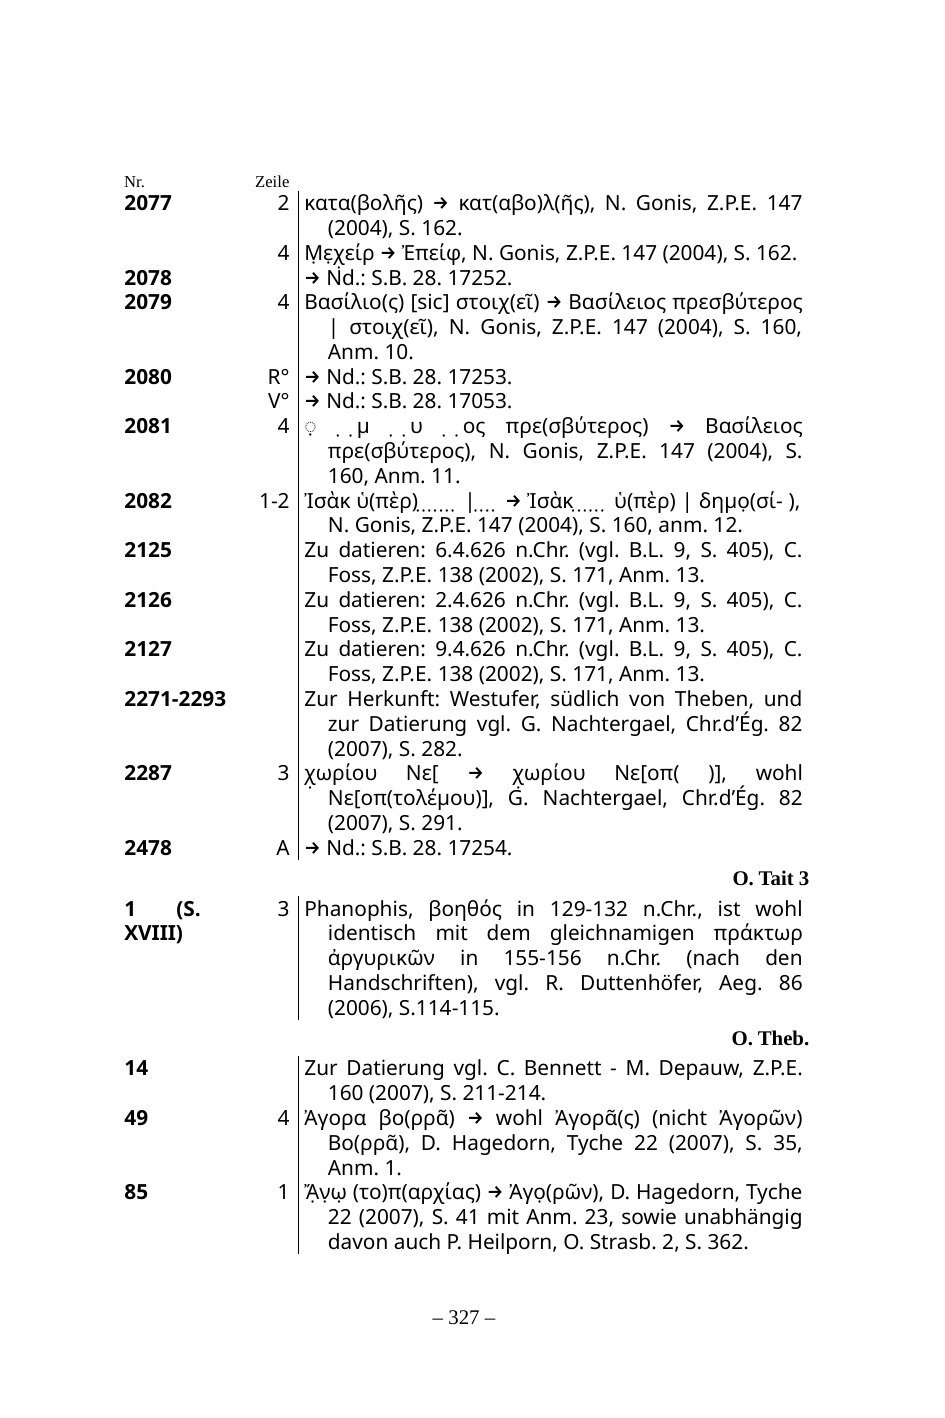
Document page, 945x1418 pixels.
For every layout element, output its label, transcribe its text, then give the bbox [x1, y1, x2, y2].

table_cell 4 [207, 290, 298, 364]
table_cell 2082 [118, 488, 207, 538]
subtitle O. Theb. [118, 1026, 809, 1050]
table_cell A [207, 835, 298, 860]
table_cell ̣ ̣ ̣μ ̣ ̣υ ̣ ̣ος πρε(σβύτερος) → Βασίλειος πρε(σβύτερος), N. Gonis, Z.P.E. 147 (2004), S. 160, Anm. 11. [299, 414, 809, 488]
table_cell 2078 [118, 265, 298, 290]
table_cell 4 [207, 1106, 298, 1180]
table_header 3 [207, 896, 298, 1020]
table_cell Ἀγορα βο(ρρᾶ) → wohl Ἀγορᾶ(ς) (nicht Ἀγορῶν) Βο(ρρᾶ), D. Hagedorn, Tyche 22 (2007), S. 35, Anm. 1. [299, 1106, 809, 1180]
table_cell → Nd.: S.B. 28. 17252. [299, 265, 809, 290]
table_cell [118, 240, 207, 265]
table_cell → Nd.: S.B. 28. 17253. [299, 364, 809, 389]
table_cell Zu datieren: 9.4.626 n.Chr. (vgl. B.L. 9, S. 405), C. Foss, Z.P.E. 138 (2002), S. 171, Anm. 13. [299, 637, 809, 687]
table_cell V° [207, 389, 298, 414]
table_cell Ἄ̣ν̣ω̣ (το)π(αρχίας) → Ἀγο̣(ρῶν), D. Hagedorn, Tyche 22 (2007), S. 41 mit Anm. 23, sowie unabhängig davon auch P. Heilporn, O. Strasb. 2, S. 362. [299, 1180, 809, 1254]
table_cell [118, 389, 207, 414]
table_cell Zur Herkunft: Westufer, südlich von Theben, und zur Datierung vgl. G. Nachtergael, Chr.d’Ég. 82 (2007), S. 282. [299, 687, 809, 761]
table_cell 85 [118, 1180, 207, 1254]
table_cell Ἰσὰκ ὑ(πὲρ) ̣ ̣ ̣ ̣ ̣ ̣ ̣ | ̣ ̣ ̣ ̣ → Ἰσὰκ ̣ ̣ ̣ ̣ ̣ ̣ ὑ(πὲρ) | δημο̣(σί- ), N. Gonis, Z.P.E. 147 (2004), S. 160, anm. 12. [299, 488, 809, 538]
table_cell Βασίλιο(ς) [sic] στοιχ(εῖ) → Βασίλειος πρεσβύτερος | στοιχ(εῖ), N. Gonis, Z.P.E. 147 (2004), S. 160, Anm. 10. [299, 290, 809, 364]
table_cell R° [207, 364, 298, 389]
table_cell 2080 [118, 364, 207, 389]
table_cell 2 [207, 191, 298, 240]
table_cell χ̣ωρίου Νε[ → χ̣ωρίου Νε[οπ( )], wohl Νε[οπ(τολέμου)], G. Nachtergael, Chr.d’Ég. 82 (2007), S. 291. [299, 761, 809, 835]
table_cell → Nd.: S.B. 28. 17254. [299, 835, 809, 860]
table_header 1 (S. XVIII) [118, 896, 207, 1020]
table_header Zur Datierung vgl. C. Bennett - M. Depauw, Z.P.E. 160 (2007), S. 211-214. [299, 1056, 809, 1106]
table_cell 2127 [118, 637, 298, 687]
table_cell 2081 [118, 414, 207, 488]
table_cell 1-2 [207, 488, 298, 538]
table_cell 3 [207, 761, 298, 835]
table_header 14 [118, 1056, 298, 1106]
table_cell κατα(βολῆς) → κατ(αβο)λ(ῆς), N. Gonis, Z.P.E. 147 (2004), S. 162. [299, 191, 809, 240]
table_cell 2077 [118, 191, 207, 240]
table_cell 2271-2293 [118, 687, 298, 761]
table_cell 1 [207, 1180, 298, 1254]
table_cell 49 [118, 1106, 207, 1180]
table_header Phanophis, βοηθός in 129-132 n.Chr., ist wohl identisch mit dem gleichnamigen πράκτωρ ἀργυρικῶν in 155-156 n.Chr. (nach den Handschriften), vgl. R. Duttenhöfer, Aeg. 86 (2006), S.114-115. [299, 896, 809, 1020]
table_cell Zu datieren: 2.4.626 n.Chr. (vgl. B.L. 9, S. 405), C. Foss, Z.P.E. 138 (2002), S. 171, Anm. 13. [299, 588, 809, 637]
table_cell 2287 [118, 761, 207, 835]
table_cell 4 [207, 414, 298, 488]
table_cell 2126 [118, 588, 298, 637]
table_cell → Nd.: S.B. 28. 17053. [299, 389, 809, 414]
table_cell Zu datieren: 6.4.626 n.Chr. (vgl. B.L. 9, S. 405), C. Foss, Z.P.E. 138 (2002), S. 171, Anm. 13. [299, 538, 809, 587]
table_cell 2079 [118, 290, 207, 364]
table_cell 2478 [118, 835, 207, 860]
table_cell 2125 [118, 538, 298, 587]
subtitle O. Tait 3 [118, 866, 809, 890]
table_cell 4 [207, 240, 298, 265]
table_cell Μ̣ε̣χ̣είρ → Ἐπείφ, N. Gonis, Z.P.E. 147 (2004), S. 162. [299, 240, 809, 265]
